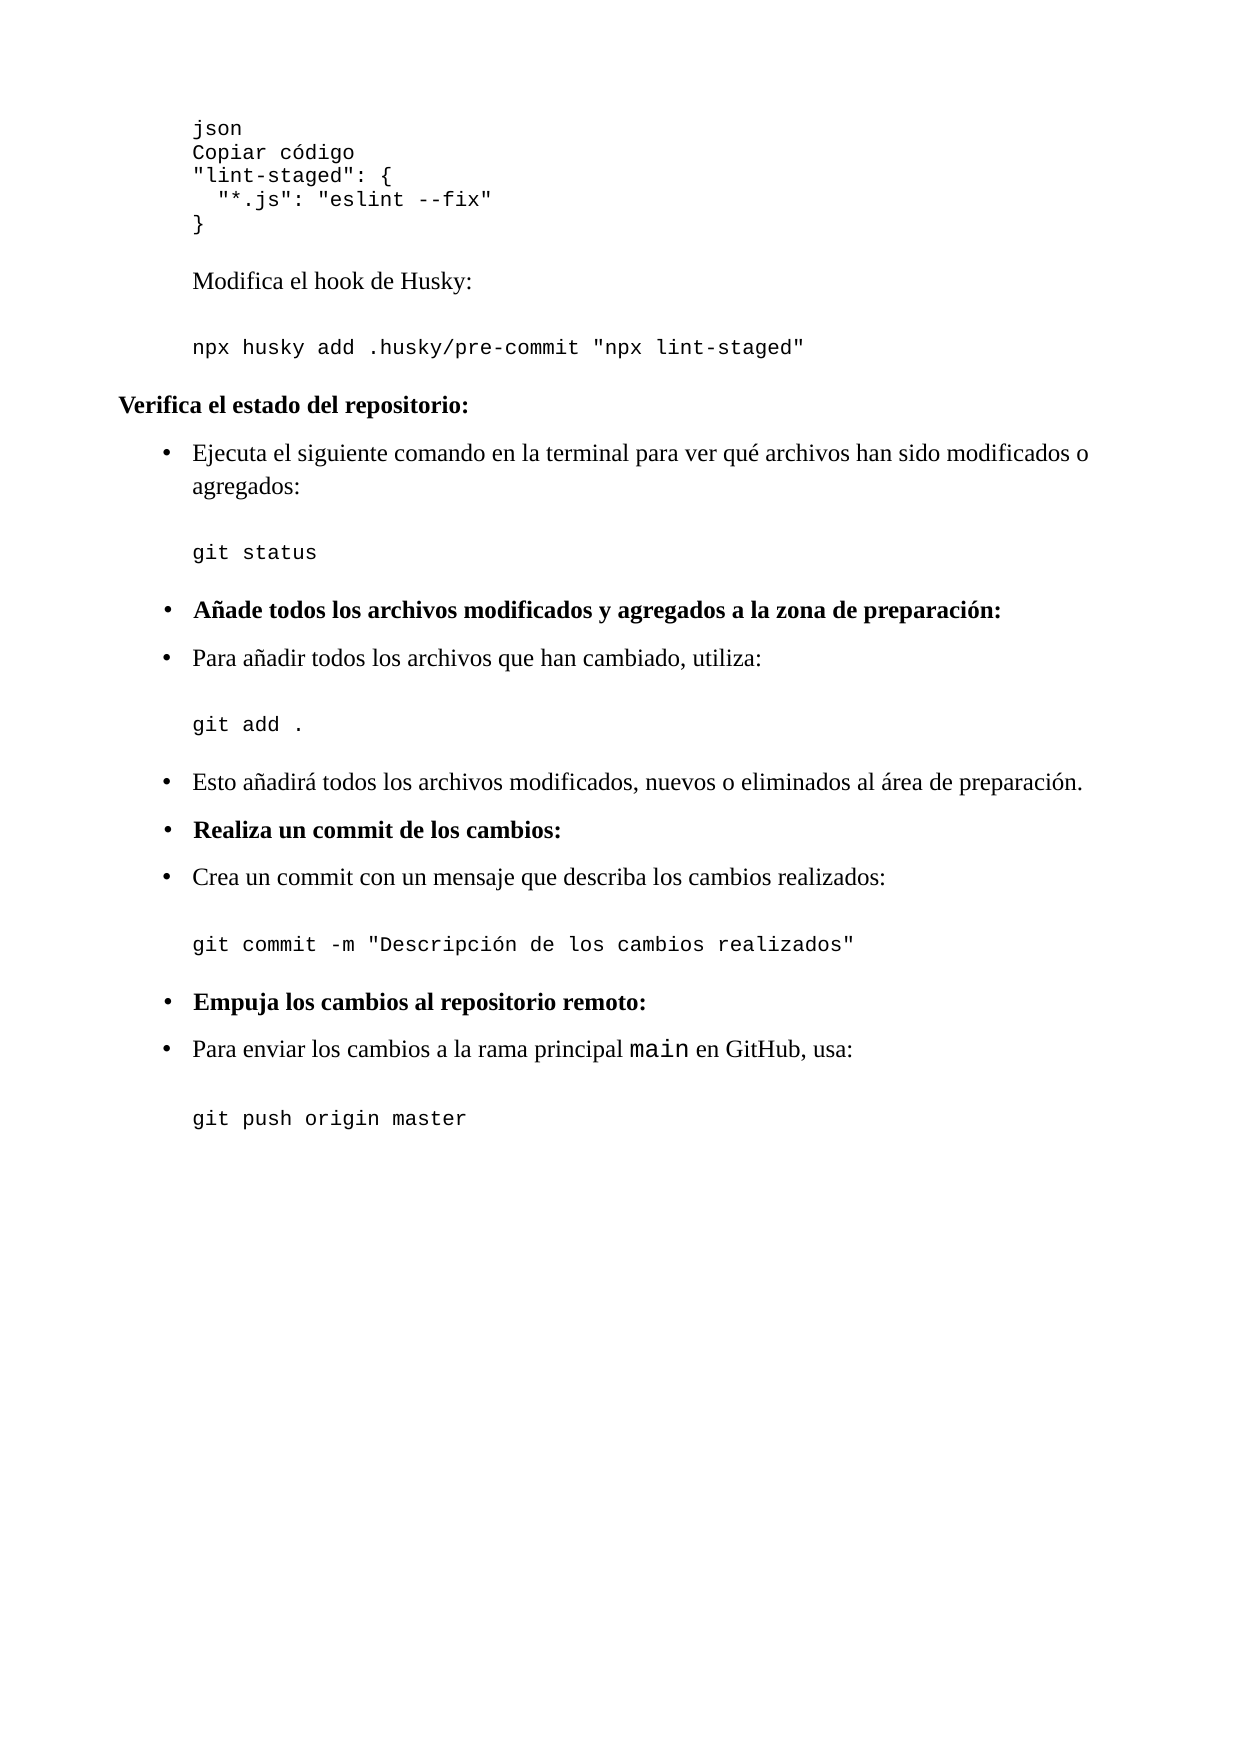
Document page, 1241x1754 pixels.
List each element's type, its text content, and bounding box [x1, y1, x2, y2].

list Ejecuta el siguiente comando en la terminal para ver qué archivos han sido modificados o agregados: [162, 438, 1122, 499]
list git commit -m "Descripción de los cambios realizados" [162, 934, 1122, 957]
list git push origin master [162, 1108, 1122, 1132]
list Esto añadirá todos los archivos modificados, nuevos o eliminados al área de preparación. [162, 767, 1122, 796]
text Verifica el estado del repositorio: [118, 390, 1122, 419]
list json [162, 118, 1122, 142]
list } [162, 213, 1122, 236]
list npx husky add .husky/pre-commit "npx lint-staged" [162, 337, 1122, 361]
list Modifica el hook de Husky: [162, 266, 1122, 294]
list git status [162, 542, 1122, 566]
list Crea un commit con un mensaje que describa los cambios realizados: [162, 862, 1122, 891]
list "lint-staged": { [162, 165, 1122, 189]
list Añade todos los archivos modificados y agregados a la zona de preparación: [164, 595, 1122, 624]
list Para añadir todos los archivos que han cambiado, utiliza: [162, 643, 1122, 672]
list Copiar código [162, 142, 1122, 165]
list Realiza un commit de los cambios: [164, 815, 1122, 843]
list Para enviar los cambios a la rama principal main en GitHub, usa: [162, 1034, 1122, 1065]
list Empuja los cambios al repositorio remoto: [164, 987, 1122, 1016]
list git add . [162, 714, 1122, 738]
list "*.js": "eslint --fix" [162, 189, 1122, 213]
